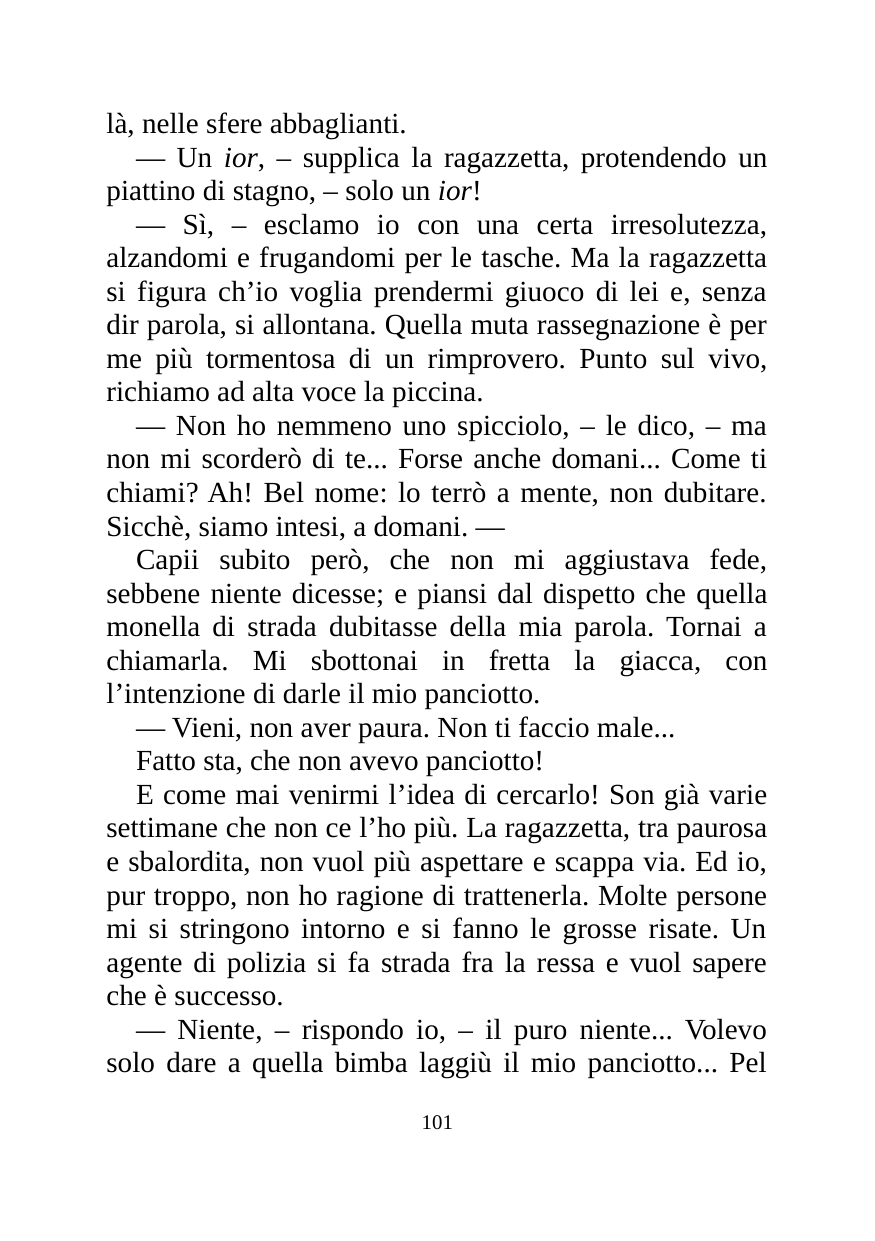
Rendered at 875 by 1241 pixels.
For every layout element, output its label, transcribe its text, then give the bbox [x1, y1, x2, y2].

text — Un ior, – supplica la ragazzetta, protendendo un piattino di stagno, – solo un ior! [106, 140, 768, 207]
text E come mai venirmi l’idea di cercarlo! Son già varie settimane che non ce l’ho più. La ragazzetta, tra paurosa e sbalordita, non vuol più aspettare e scappa via. Ed io, pur troppo, non ho ragione di trattenerla. Molte persone mi si stringono intorno e si fanno le grosse risate. Un agente di polizia si fa strada fra la ressa e vuol sapere che è successo. [106, 777, 768, 1012]
text — Vieni, non aver paura. Non ti faccio male... [106, 710, 768, 743]
text — Sì, – esclamo io con una certa irresolutezza, alzandomi e frugandomi per le tasche. Ma la ragazzetta si figura ch’io voglia prendermi giuoco di lei e, senza dir parola, si allontana. Quella muta rassegnazione è per me più tormentosa di un rimprovero. Punto sul vivo, richiamo ad alta voce la piccina. [106, 207, 768, 408]
text — Niente, – rispondo io, – il puro niente... Volevo solo dare a quella bimba laggiù il mio panciotto... Pel [106, 1012, 768, 1079]
text Fatto sta, che non avevo panciotto! [106, 743, 768, 777]
text — Non ho nemmeno uno spicciolo, – le dico, – ma non mi scorderò di te... Forse anche domani... Come ti chiami? Ah! Bel nome: lo terrò a mente, non dubitare. Sicchè, siamo intesi, a domani. — [106, 408, 768, 542]
text là, nelle sfere abbaglianti. [106, 106, 768, 140]
text Capii subito però, che non mi aggiustava fede, sebbene niente dicesse; e piansi dal dispetto che quella monella di strada dubitasse della mia parola. Tornai a chiamarla. Mi sbottonai in fretta la giacca, con l’intenzione di darle il mio panciotto. [106, 542, 768, 710]
